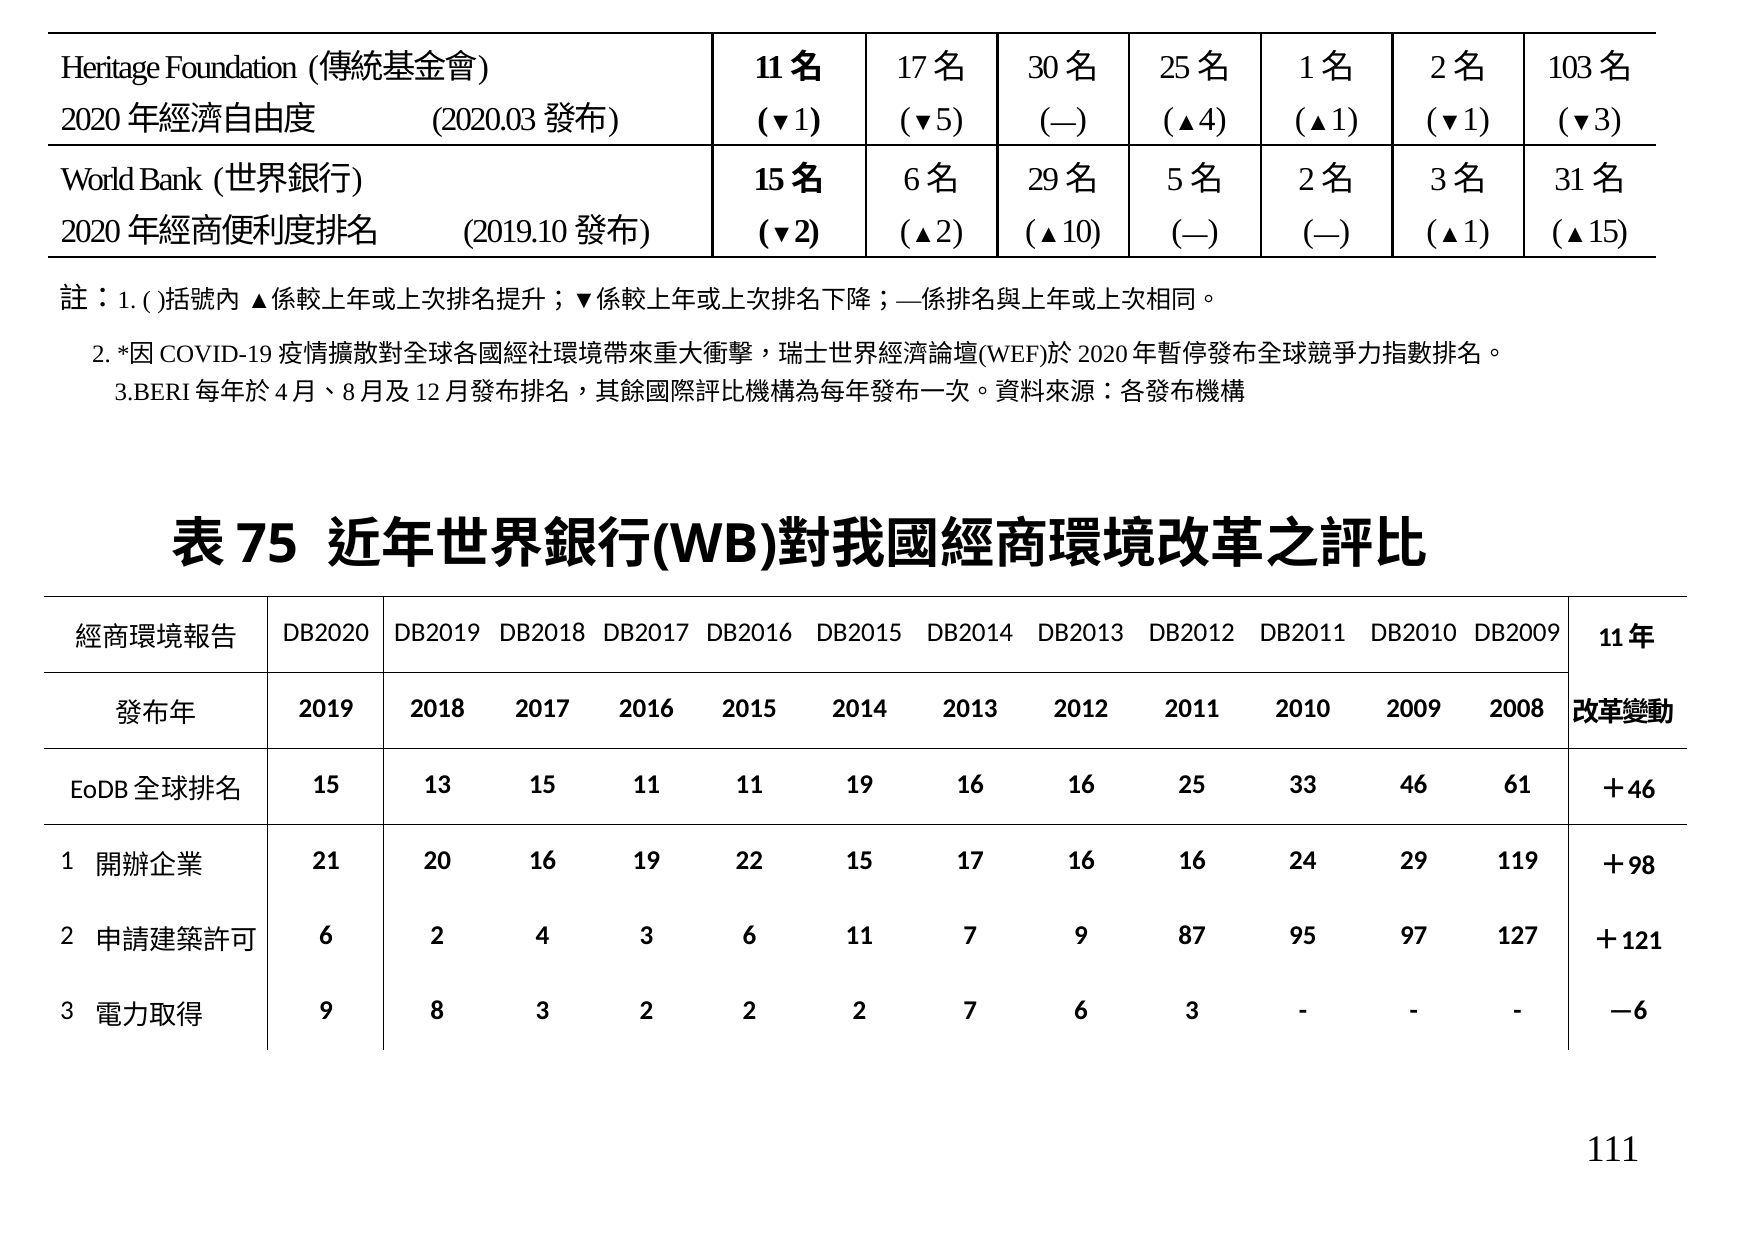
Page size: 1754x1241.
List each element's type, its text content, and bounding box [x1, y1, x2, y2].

table_cell 9 [268, 975, 383, 1050]
table_cell 29 [1362, 825, 1465, 900]
table_cell 19 [800, 749, 918, 824]
table_cell 15 [268, 749, 383, 824]
table_cell 9 [1022, 900, 1140, 975]
table_cell 127 [1465, 900, 1568, 975]
table_cell 61 [1465, 749, 1568, 824]
table_cell 2015 [698, 673, 800, 748]
table_cell 97 [1362, 900, 1465, 975]
table_cell 2019 [268, 673, 383, 748]
table_cell World Bank (世界銀行) 2020年經商便利度排名 (2019.10發布) [48, 146, 711, 256]
table_cell 17 [918, 825, 1022, 900]
table_cell 2 [800, 975, 918, 1050]
table_cell 2 [594, 975, 698, 1050]
table_cell - [1244, 975, 1362, 1050]
table_cell 3 [594, 900, 698, 975]
table_cell 2名 (—) [1262, 146, 1391, 256]
table_cell 6名 (▲2) [867, 146, 996, 256]
table_cell 103名 (▼3) [1525, 34, 1656, 144]
table_cell 5名 (—) [1130, 146, 1260, 256]
table_cell 2012 [1022, 673, 1140, 748]
table_cell 25名 (▲4) [1130, 34, 1260, 144]
table_cell 2010 [1244, 673, 1362, 748]
subtitle 表75 近年世界銀行(WB)對我國經商環境改革之評比 [59, 483, 1639, 596]
table_cell 6 [698, 900, 800, 975]
table_cell 11名 (▼1) [714, 34, 865, 144]
table_cell 16 [490, 825, 594, 900]
table_header DB2018 [490, 597, 594, 672]
table_header DB2019 [384, 597, 490, 672]
table_cell 24 [1244, 825, 1362, 900]
table_cell 申請建築許可 [89, 900, 267, 975]
table_cell 21 [268, 825, 383, 900]
table_cell 3名 (▲1) [1394, 146, 1523, 256]
table_cell - [1465, 975, 1568, 1050]
table_header DB2013 [1022, 597, 1140, 672]
table_cell 15名 (▼2) [714, 146, 865, 256]
table_cell 22 [698, 825, 800, 900]
table_cell 開辦企業 [89, 825, 267, 900]
table_cell 1 [44, 825, 89, 900]
table_cell 19 [594, 825, 698, 900]
table_cell 電力取得 [89, 975, 267, 1050]
table_cell 16 [1022, 749, 1140, 824]
table_cell 2017 [490, 673, 594, 748]
table_cell 16 [1022, 825, 1140, 900]
table_cell 2 [698, 975, 800, 1050]
text 3.BERI每年於4月、8月及12月發布排名，其餘國際評比機構為每年發布一次。資料來源：各發布機構 [65, 371, 1639, 408]
table_cell 2016 [594, 673, 698, 748]
table_cell 2 [384, 900, 490, 975]
table_cell 15 [490, 749, 594, 824]
table_cell 7 [918, 900, 1022, 975]
table_cell 2013 [918, 673, 1022, 748]
table_cell 16 [918, 749, 1022, 824]
table_cell 29名 (▲10) [999, 146, 1128, 256]
table_cell 發布年 [44, 673, 267, 748]
table_cell 2018 [384, 673, 490, 748]
table_cell 25 [1140, 749, 1244, 824]
table_cell 31名 (▲15) [1525, 146, 1656, 256]
table_cell 3 [490, 975, 594, 1050]
table_cell 1名 (▲1) [1262, 34, 1391, 144]
table_cell 11 [594, 749, 698, 824]
table_cell 8 [384, 975, 490, 1050]
table_cell 7 [918, 975, 1022, 1050]
table_cell 20 [384, 825, 490, 900]
table_cell 2011 [1140, 673, 1244, 748]
table_header DB2020 [268, 597, 383, 672]
table_header 經商環境報告 [44, 597, 267, 672]
table_cell Heritage Foundation (傳統基金會) 2020年經濟自由度 (2020.03發布) [48, 34, 711, 144]
table_cell 15 [800, 825, 918, 900]
text 註：1. ( )括號內 ▲係較上年或上次排名提升；▼係較上年或上次排名下降；—係排名與上年或上次相同。 [59, 258, 1639, 333]
table_cell 3 [1140, 975, 1244, 1050]
table_header DB2012 [1140, 597, 1244, 672]
table_cell 16 [1140, 825, 1244, 900]
table_cell 17名 (▼5) [867, 34, 996, 144]
table_cell 3 [44, 975, 89, 1050]
text 2. *因COVID-19 疫情擴散對全球各國經社環境帶來重大衝擊，瑞士世界經濟論壇(WEF)於2020年暫停發布全球競爭力指數排名。 [65, 333, 1639, 371]
table_cell ＋121 [1569, 900, 1687, 975]
table_cell 2009 [1362, 673, 1465, 748]
table_header DB2010 [1362, 597, 1465, 672]
table_cell 30名 (—) [999, 34, 1128, 144]
table_cell 6 [1022, 975, 1140, 1050]
table_cell 46 [1362, 749, 1465, 824]
table_cell 33 [1244, 749, 1362, 824]
table_cell —6 [1569, 975, 1687, 1050]
table_header DB2015 [800, 597, 918, 672]
table_cell 2008 [1465, 673, 1568, 748]
table_cell EoDB全球排名 [44, 749, 267, 824]
table_header DB2011 [1244, 597, 1362, 672]
table_cell 2 [44, 900, 89, 975]
table_cell 13 [384, 749, 490, 824]
table_header 11年 改革變動 [1569, 597, 1687, 748]
table_cell 11 [800, 900, 918, 975]
table_cell 6 [268, 900, 383, 975]
table_cell 4 [490, 900, 594, 975]
table_cell 87 [1140, 900, 1244, 975]
table_header DB2017 [594, 597, 698, 672]
table_cell - [1362, 975, 1465, 1050]
table_cell 119 [1465, 825, 1568, 900]
table_header DB2016 [698, 597, 800, 672]
table_cell ＋98 [1569, 825, 1687, 900]
table_header DB2014 [918, 597, 1022, 672]
table_cell 95 [1244, 900, 1362, 975]
table_cell 2014 [800, 673, 918, 748]
table_header DB2009 [1465, 597, 1568, 672]
table_cell ＋46 [1569, 749, 1687, 824]
table_cell 11 [698, 749, 800, 824]
table_cell 2名 (▼1) [1394, 34, 1523, 144]
